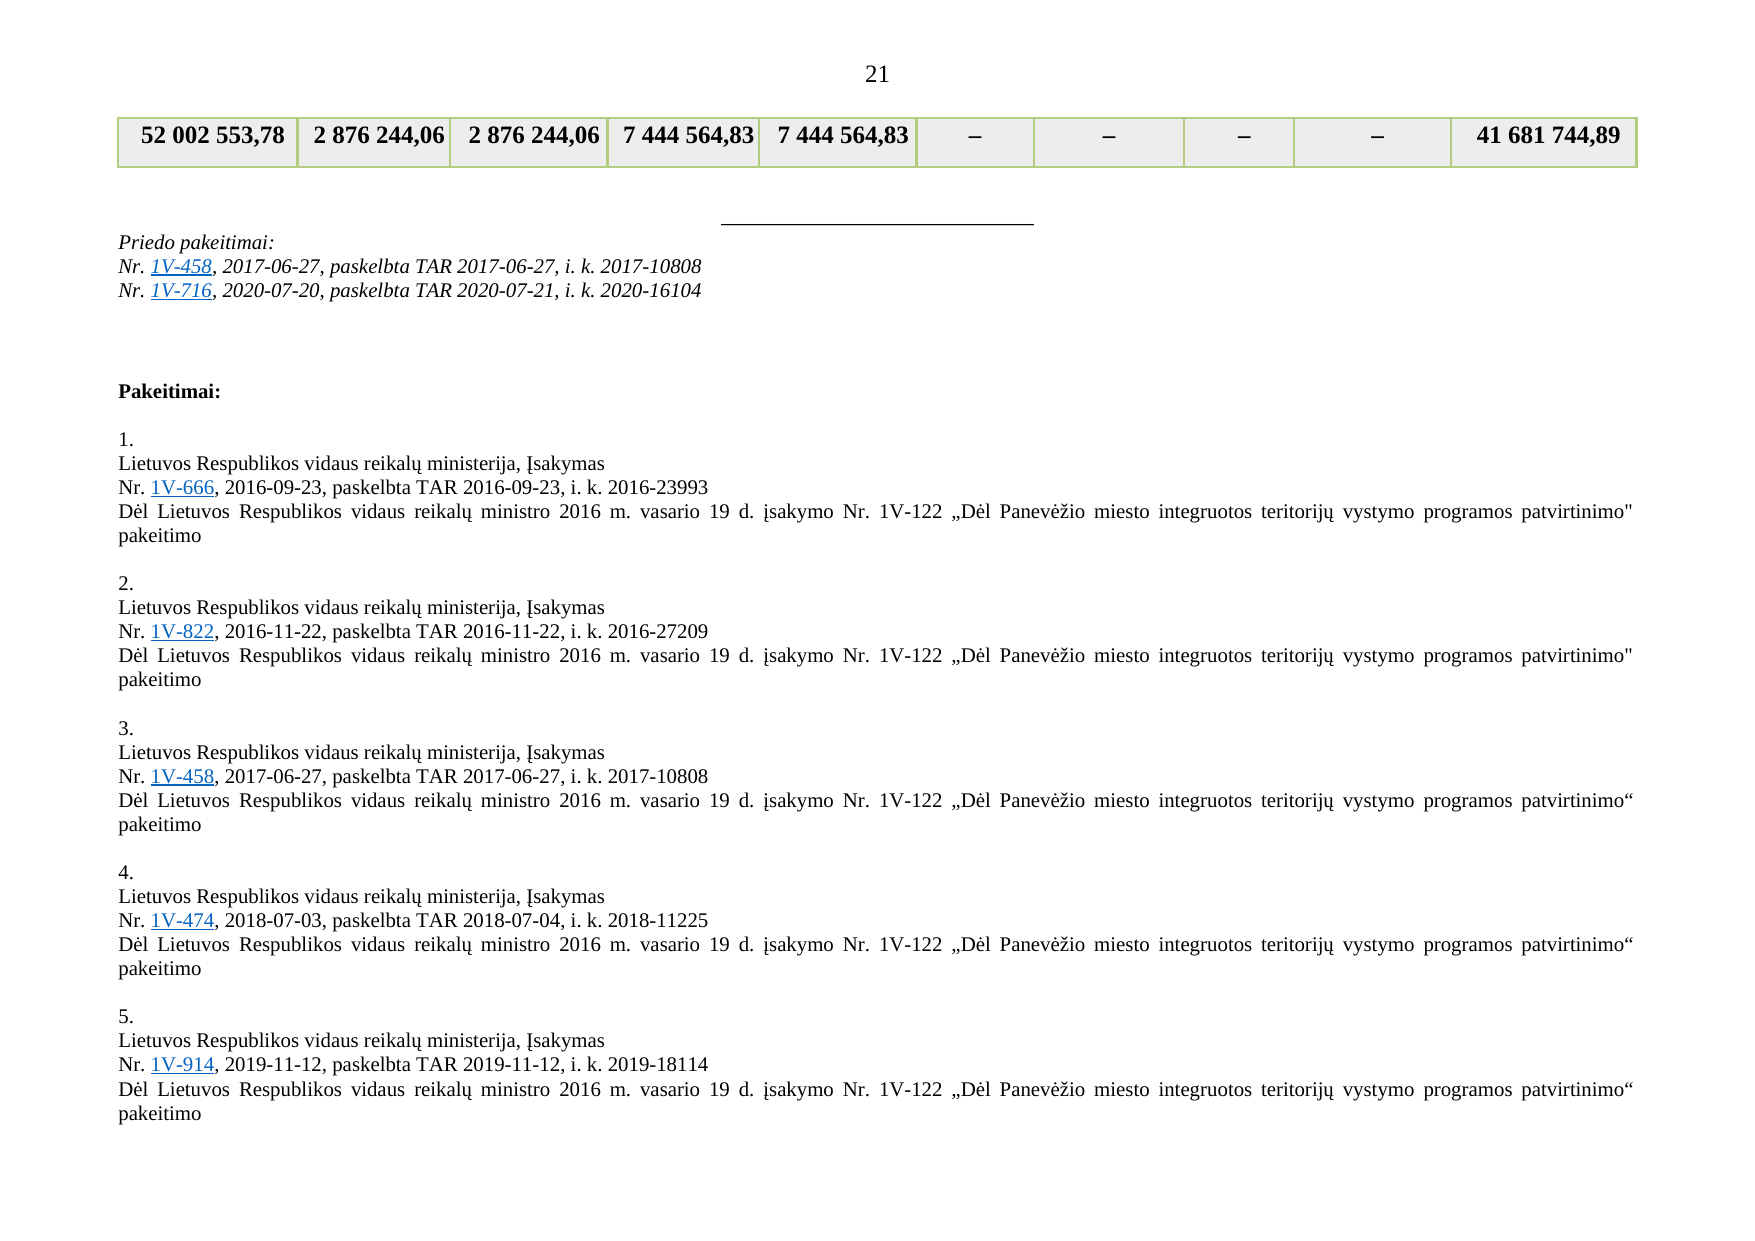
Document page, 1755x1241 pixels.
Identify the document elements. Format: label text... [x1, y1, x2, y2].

text 1. [118, 427, 1636, 451]
text Nr. 1V-458, 2017-06-27, paskelbta TAR 2017-06-27, i. k. 2017-10808 [118, 764, 1636, 788]
text 4. [118, 860, 1636, 884]
table_cell – [1185, 119, 1293, 166]
text Dėl Lietuvos Respublikos vidaus reikalų ministro 2016 m. vasario 19 d. įsakymo Nr. 1V-122 „Dėl Panevėžio miesto integruotos teritorijų vystymo programos patvirtinimo“ pakeitimo [118, 932, 1636, 980]
text Lietuvos Respublikos vidaus reikalų ministerija, Įsakymas [118, 884, 1636, 908]
text Pakeitimai: [118, 379, 1636, 403]
text Nr. 1V-666, 2016-09-23, paskelbta TAR 2016-09-23, i. k. 2016-23993 [118, 475, 1636, 499]
text 2. [118, 571, 1636, 595]
text Nr. 1V-458, 2017-06-27, paskelbta TAR 2017-06-27, i. k. 2017-10808 [118, 254, 1636, 278]
text _________________________ [118, 199, 1636, 228]
table_cell 41 681 744,89 [1452, 119, 1635, 166]
text Lietuvos Respublikos vidaus reikalų ministerija, Įsakymas [118, 1028, 1636, 1052]
table_cell – [1295, 119, 1450, 166]
table_cell 2 876 244,06 [451, 119, 606, 166]
table_cell – [1035, 119, 1183, 166]
text Nr. 1V-822, 2016-11-22, paskelbta TAR 2016-11-22, i. k. 2016-27209 [118, 619, 1636, 643]
text 5. [118, 1004, 1636, 1028]
text Nr. 1V-474, 2018-07-03, paskelbta TAR 2018-07-04, i. k. 2018-11225 [118, 908, 1636, 932]
text Dėl Lietuvos Respublikos vidaus reikalų ministro 2016 m. vasario 19 d. įsakymo Nr. 1V-122 „Dėl Panevėžio miesto integruotos teritorijų vystymo programos patvirtinimo“ pakeitimo [118, 1076, 1636, 1124]
table_cell 52 002 553,78 [119, 119, 296, 166]
text Nr. 1V-914, 2019-11-12, paskelbta TAR 2019-11-12, i. k. 2019-18114 [118, 1052, 1636, 1076]
text Lietuvos Respublikos vidaus reikalų ministerija, Įsakymas [118, 739, 1636, 764]
text Dėl Lietuvos Respublikos vidaus reikalų ministro 2016 m. vasario 19 d. įsakymo Nr. 1V-122 „Dėl Panevėžio miesto integruotos teritorijų vystymo programos patvirtinimo“ pakeitimo [118, 788, 1636, 836]
text Dėl Lietuvos Respublikos vidaus reikalų ministro 2016 m. vasario 19 d. įsakymo Nr. 1V-122 „Dėl Panevėžio miesto integruotos teritorijų vystymo programos patvirtinimo" pakeitimo [118, 643, 1636, 691]
text 3. [118, 716, 1636, 739]
table_cell 7 444 564,83 [760, 119, 915, 166]
text Nr. 1V-716, 2020-07-20, paskelbta TAR 2020-07-21, i. k. 2020-16104 [118, 278, 1636, 302]
text Dėl Lietuvos Respublikos vidaus reikalų ministro 2016 m. vasario 19 d. įsakymo Nr. 1V-122 „Dėl Panevėžio miesto integruotos teritorijų vystymo programos patvirtinimo" pakeitimo [118, 499, 1636, 547]
text Lietuvos Respublikos vidaus reikalų ministerija, Įsakymas [118, 595, 1636, 619]
text Lietuvos Respublikos vidaus reikalų ministerija, Įsakymas [118, 451, 1636, 475]
table_cell 2 876 244,06 [299, 119, 449, 166]
table_cell – [918, 119, 1033, 166]
table_cell 7 444 564,83 [609, 119, 758, 166]
text Priedo pakeitimai: [118, 229, 1636, 254]
